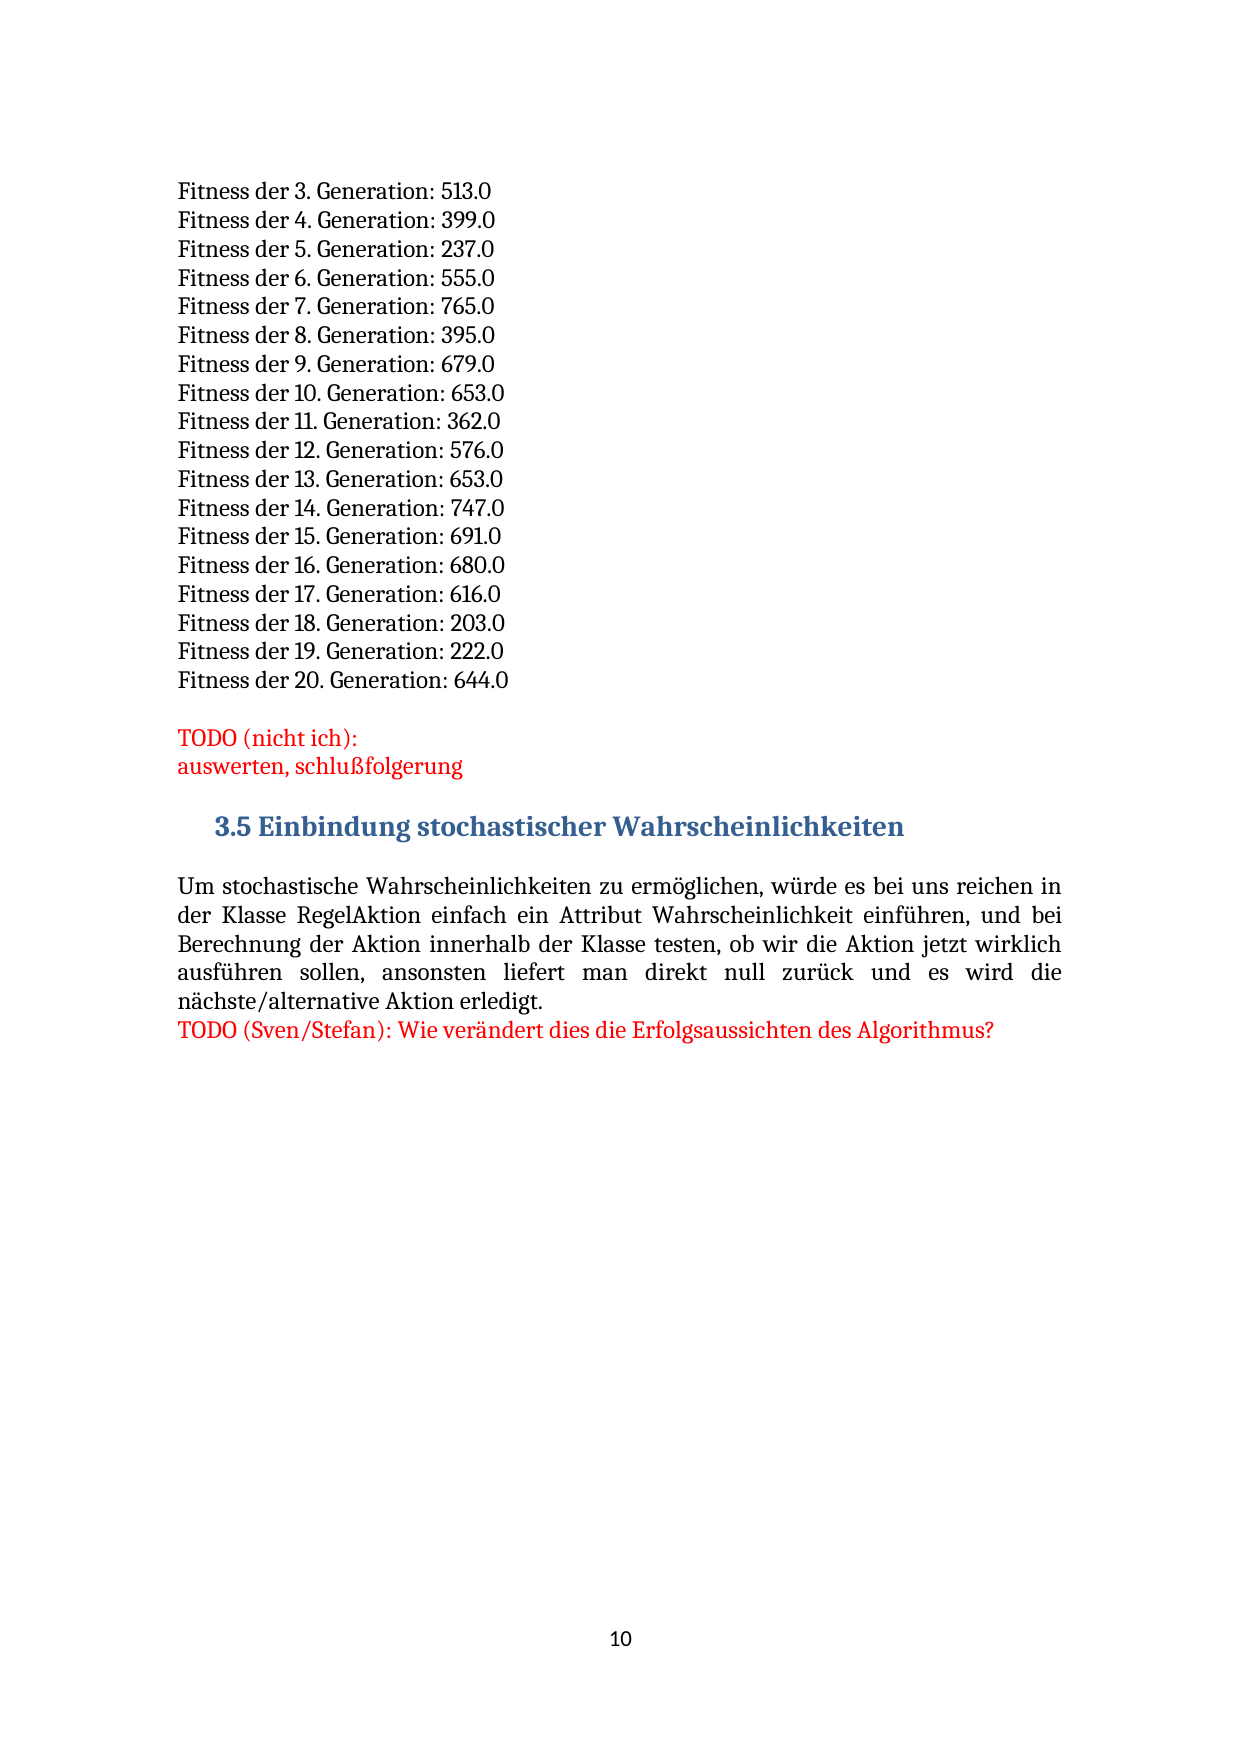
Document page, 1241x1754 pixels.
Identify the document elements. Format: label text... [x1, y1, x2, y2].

text Fitness der 10. Generation: 653.0 [177, 378, 1063, 407]
text Fitness der 13. Generation: 653.0 [177, 465, 1063, 493]
text Fitness der 15. Generation: 691.0 [177, 522, 1063, 551]
text Fitness der 5. Generation: 237.0 [177, 235, 1063, 263]
text Fitness der 16. Generation: 680.0 [177, 551, 1063, 580]
text Fitness der 4. Generation: 399.0 [177, 206, 1063, 235]
text Fitness der 12. Generation: 576.0 [177, 436, 1063, 465]
text Fitness der 3. Generation: 513.0 [177, 177, 1063, 206]
text Fitness der 18. Generation: 203.0 [177, 608, 1063, 637]
text Um stochastische Wahrscheinlichkeiten zu ermöglichen, würde es bei uns reichen in der Klasse RegelAktion einfach ein Attribut Wahrscheinlichkeit einführen, und bei Berechnung der Aktion innerhalb der Klasse testen, ob wir die Aktion jetzt wirklich ausführen sollen, ansonsten liefert man direkt null zurück und es wird die nächste/alternative Aktion erledigt. [177, 872, 1063, 1016]
text Fitness der 9. Generation: 679.0 [177, 350, 1063, 378]
text Fitness der 14. Generation: 747.0 [177, 493, 1063, 522]
text TODO (nicht ich): [177, 723, 1063, 752]
text auswerten, schlußfolgerung [177, 752, 1063, 781]
text Fitness der 17. Generation: 616.0 [177, 580, 1063, 608]
text TODO (Sven/Stefan): Wie verändert dies die Erfolgsaussichten des Algorithmus? [177, 1016, 1063, 1044]
text Fitness der 19. Generation: 222.0 [177, 637, 1063, 666]
text Fitness der 6. Generation: 555.0 [177, 263, 1063, 292]
text Fitness der 8. Generation: 395.0 [177, 321, 1063, 350]
text Fitness der 7. Generation: 765.0 [177, 292, 1063, 321]
text Fitness der 11. Generation: 362.0 [177, 407, 1063, 436]
subtitle 3.5 Einbindung stochastischer Wahrscheinlichkeiten [215, 810, 1063, 843]
text Fitness der 20. Generation: 644.0 [177, 666, 1063, 695]
